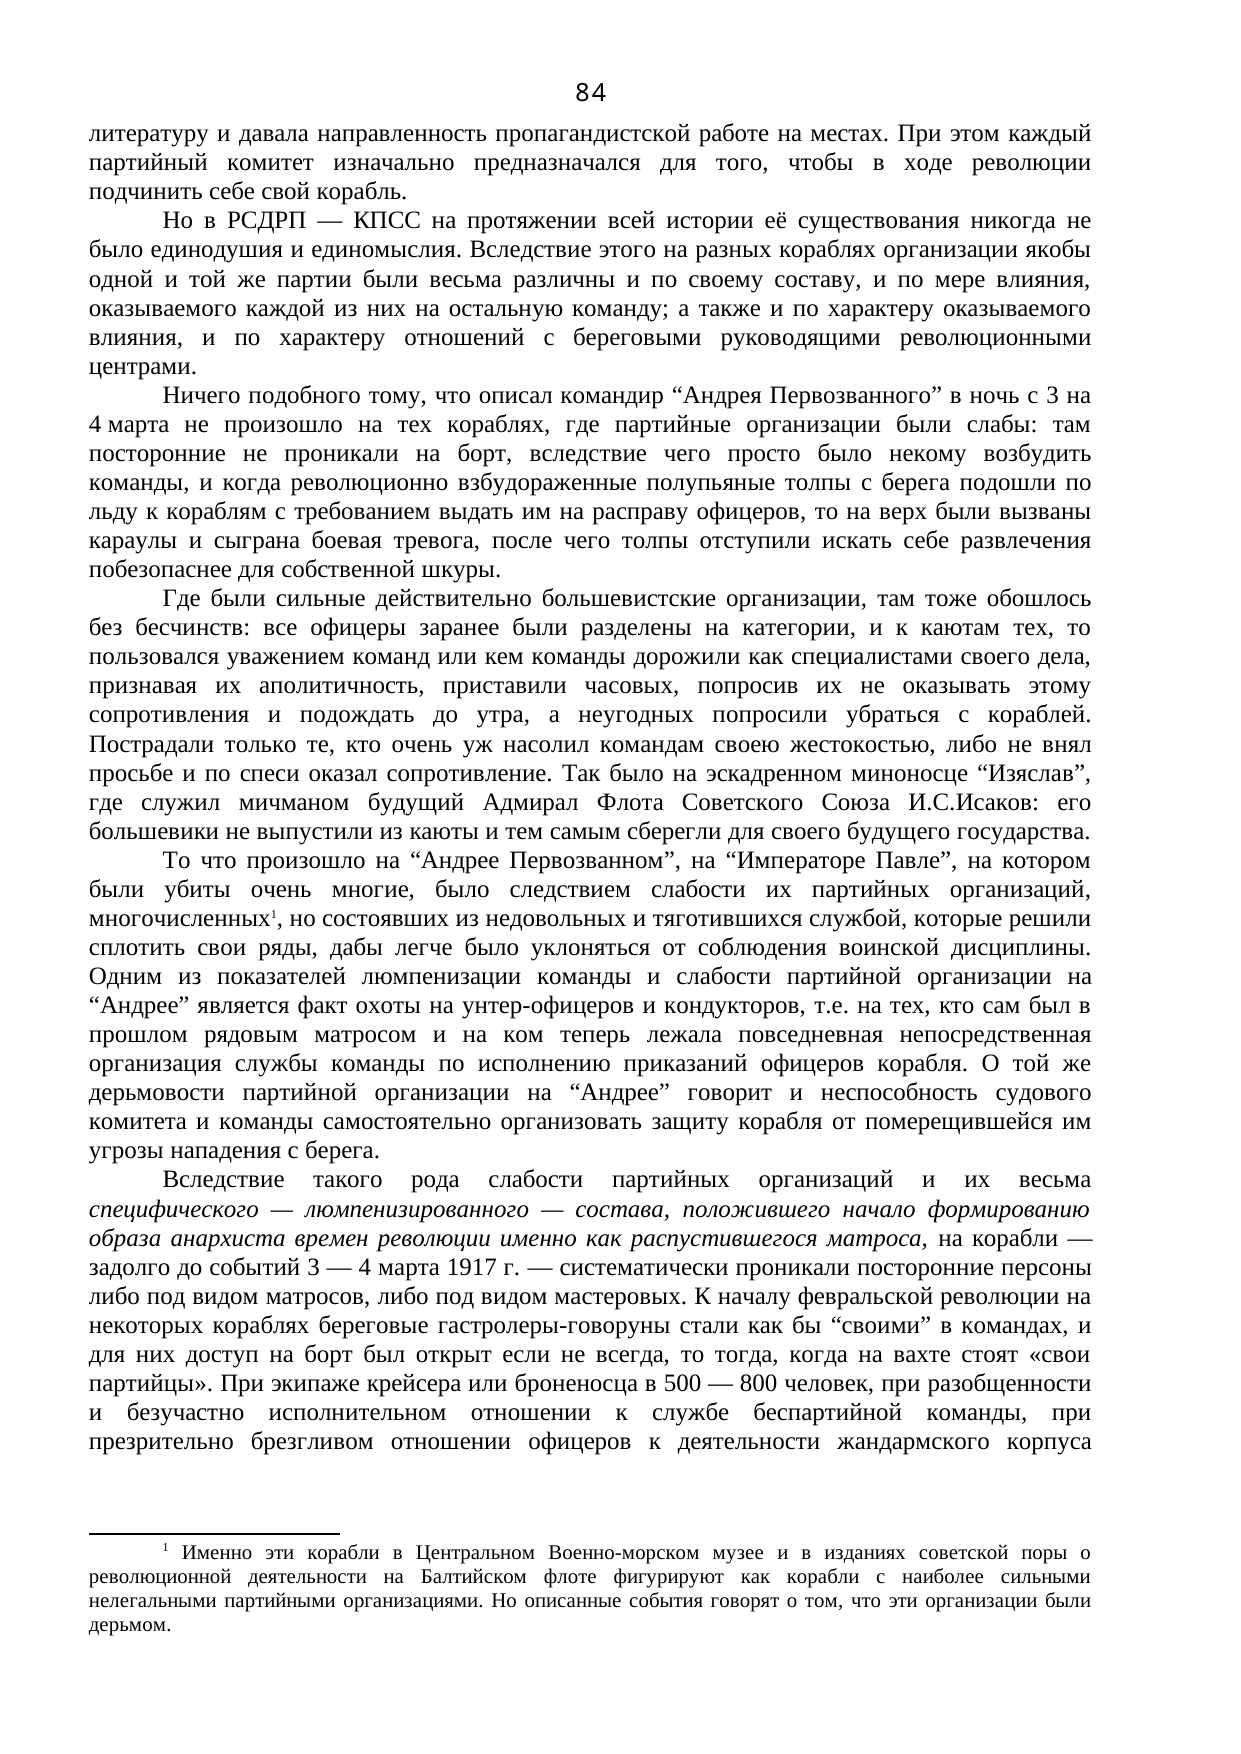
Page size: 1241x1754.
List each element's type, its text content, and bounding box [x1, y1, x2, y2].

text Ничего подобного тому, что описал командир “Андрея Первозванного” в ночь с 3 на 4 марта не произошло на тех кораблях, где партийные организации были слабы: там посторонние не проникали на борт, вследствие чего просто было некому возбудить команды, и когда революционно взбудораженные полупьяные толпы с берега подошли по льду к кораблям с требованием выдать им на расправу офицеров, то на верх были вызваны караулы и сыграна боевая тревога, после чего толпы отступили искать себе развлечения побезопаснее для собственной шкуры. [89, 380, 1092, 583]
text Где были сильные действительно большевистские организации, там тоже обошлось без бесчинств: все офицеры заранее были разделены на категории, и к каютам тех, то пользовался уважением команд или кем команды дорожили как специалистами своего дела, признавая их аполитичность, приставили часовых, попросив их не оказывать этому сопротивления и подождать до утра, а неугодных попросили убраться с кораблей. Пострадали только те, кто очень уж насолил командам своею жестокостью, либо не внял просьбе и по спеси оказал сопротивление. Так было на эскадренном миноносце “Изяслав”, где служил мичманом будущий Адмирал Флота Советского Союза И.С.Исаков: его большевики не выпустили из каюты и тем самым сберегли для своего будущего государства. [89, 583, 1092, 845]
text То что произошло на “Андрее Первозванном”, на “Императоре Павле”, на котором были убиты очень многие, было следствием слабости их партийных организаций, многочисленных, но состоявших из недовольных и тяготившихся службой, которые решили сплотить свои ряды, дабы легче было уклоняться от соблюдения воинской дисциплины. Одним из показателей люмпенизации команды и слабости партийной организации на “Андрее” является факт охоты на унтер-офицеров и кондукторов, т.е. на тех, кто сам был в прошлом рядовым матросом и на ком теперь лежала повседневная непосредственная организация службы команды по исполнению приказаний офицеров корабля. О той же дерьмовости партийной организации на “Андрее” говорит и неспособность судового комитета и команды самостоятельно организовать защиту корабля от померещившейся им угрозы нападения с берега. [89, 845, 1092, 1164]
text литературу и давала направленность пропагандистской работе на местах. При этом каждый партийный комитет изначально предназначался для того, чтобы в ходе революции подчинить себе свой корабль. [89, 118, 1092, 205]
text Вследствие такого рода слабости партийных организаций и их весьма специфического — люмпенизированного — состава, положившего начало формированию образа анархиста времен революции именно как распустившегося матроса, на корабли — задолго до событий 3 — 4 марта 1917 г. — систематически проникали посторонние персоны либо под видом матросов, либо под видом мастеровых. К началу февральской революции на некоторых кораблях береговые гастролеры-говоруны стали как бы “своими” в командах, и для них доступ на борт был открыт если не всегда, то тогда, когда на вахте стоят «свои партийцы». При экипаже крейсера или броненосца в 500 — 800 человек, при разобщенности и безучастно исполнительном отношении к службе беспартийной команды, при презрительно брезгливом отношении офицеров к деятельности жандармского корпуса [89, 1164, 1092, 1455]
text Именно эти корабли в Центральном Военно-морском музее и в изданиях советской поры о революционной деятельности на Балтийском флоте фигурируют как корабли с наиболее сильными нелегальными партийными организациями. Но описанные события говорят о том, что эти организации были дерьмом. [89, 1539, 1092, 1636]
text Но в РСДРП — КПСС на протяжении всей истории её существования никогда не было единодушия и единомыслия. Вследствие этого на разных кораблях организации якобы одной и той же партии были весьма различны и по своему составу, и по мере влияния, оказываемого каждой из них на остальную команду; а также и по характеру оказываемого влияния, и по характеру отношений с береговыми руководящими революционными центрами. [89, 205, 1092, 380]
